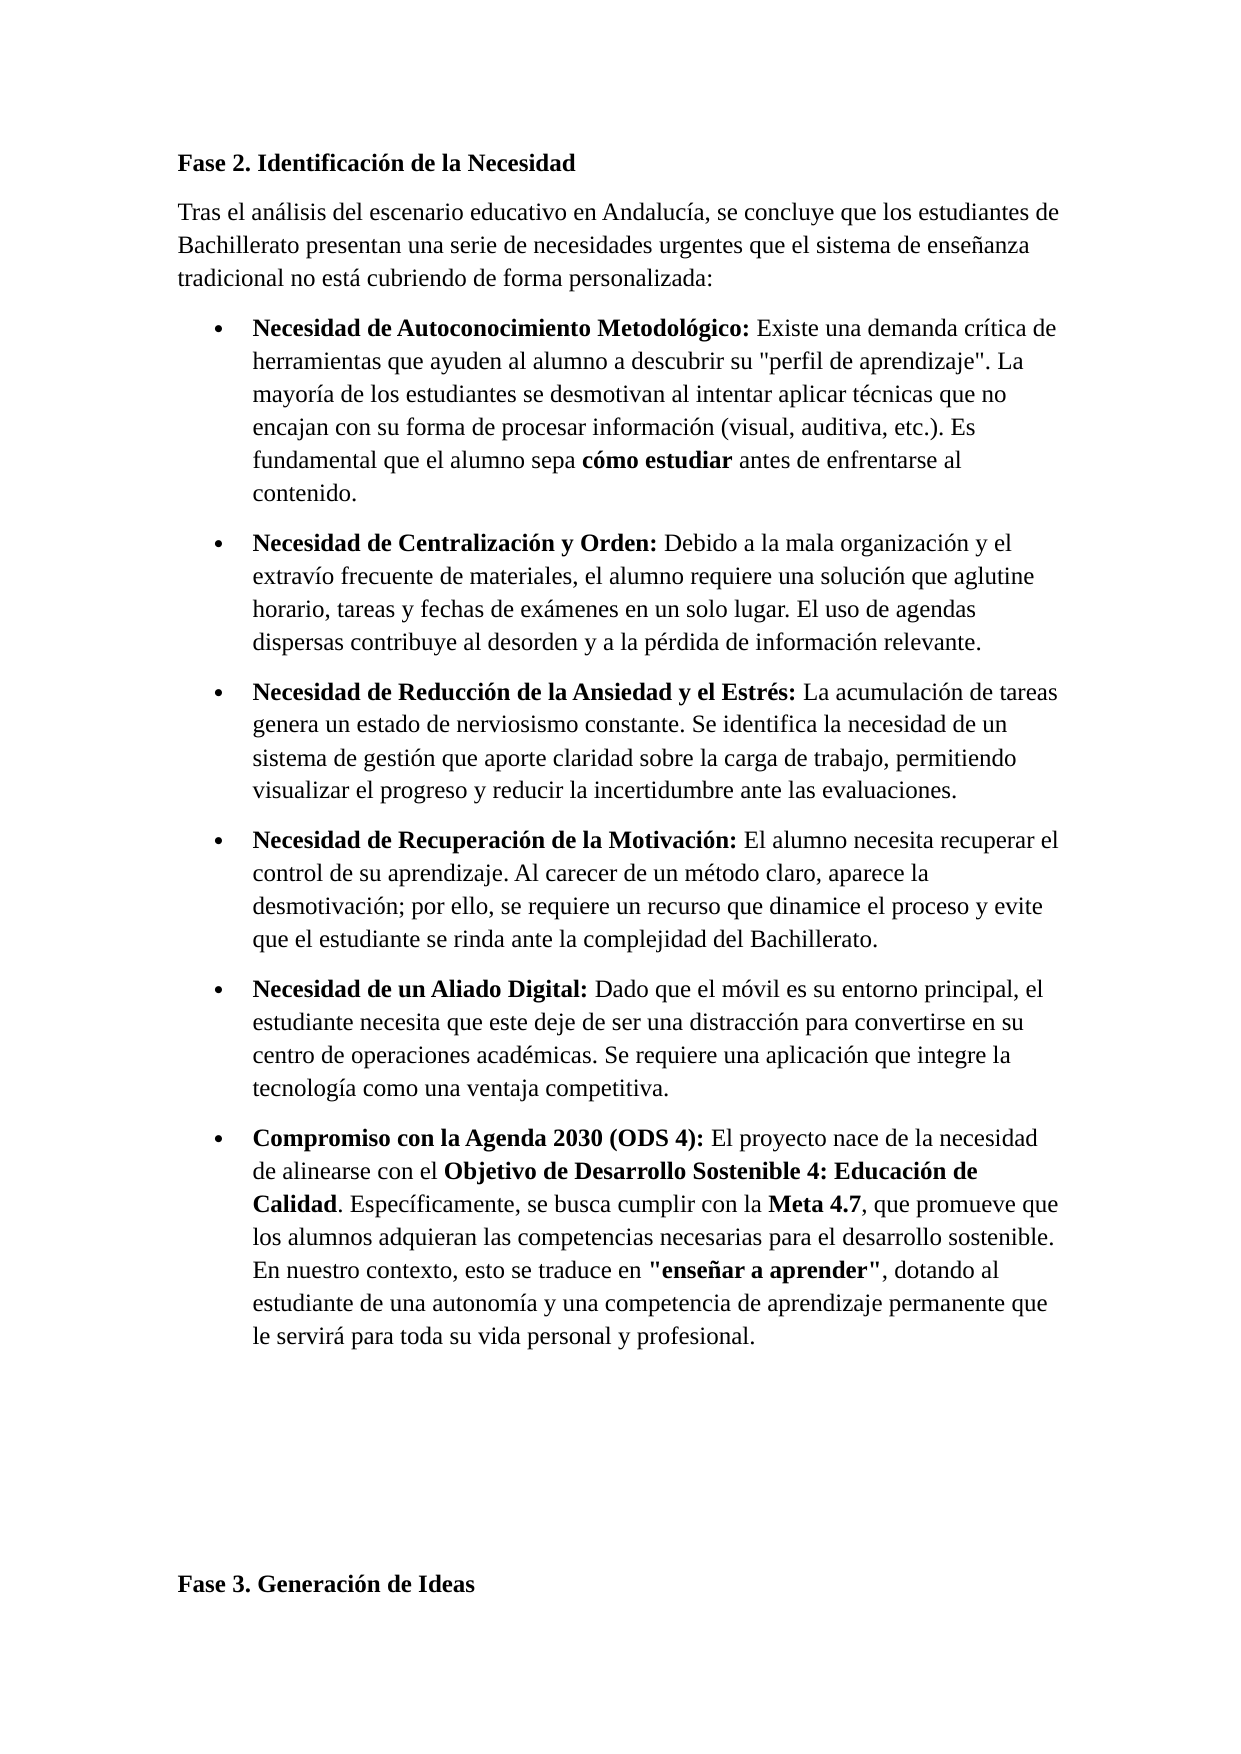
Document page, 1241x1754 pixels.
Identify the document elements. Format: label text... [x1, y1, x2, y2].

list Necesidad de un Aliado Digital: Dado que el móvil es su entorno principal, el estudiante necesita que este deje de ser una distracción para convertirse en su centro de operaciones académicas. Se requiere una aplicación que integre la tecnología como una ventaja competitiva. [215, 974, 1063, 1102]
list Necesidad de Centralización y Orden: Debido a la mala organización y el extravío frecuente de materiales, el alumno requiere una solución que aglutine horario, tareas y fechas de exámenes en un solo lugar. El uso de agendas dispersas contribuye al desorden y a la pérdida de información relevante. [215, 528, 1063, 656]
text Fase 2. Identificación de la Necesidad [177, 148, 1063, 176]
text Fase 3. Generación de Ideas [177, 1569, 1063, 1598]
list Compromiso con la Agenda 2030 (ODS 4): El proyecto nace de la necesidad de alinearse con el Objetivo de Desarrollo Sostenible 4: Educación de Calidad. Específicamente, se busca cumplir con la Meta 4.7, que promueve que los alumnos adquieran las competencias necesarias para el desarrollo sostenible. En nuestro contexto, esto se traduce en "enseñar a aprender", dotando al estudiante de una autonomía y una competencia de aprendizaje permanente que le servirá para toda su vida personal y profesional. [215, 1123, 1063, 1350]
list Necesidad de Recuperación de la Motivación: El alumno necesita recuperar el control de su aprendizaje. Al carecer de un método claro, aparece la desmotivación; por ello, se requiere un recurso que dinamice el proceso y evite que el estudiante se rinda ante la complejidad del Bachillerato. [215, 825, 1063, 953]
list Necesidad de Autoconocimiento Metodológico: Existe una demanda crítica de herramientas que ayuden al alumno a descubrir su "perfil de aprendizaje". La mayoría de los estudiantes se desmotivan al intentar aplicar técnicas que no encajan con su forma de procesar información (visual, auditiva, etc.). Es fundamental que el alumno sepa cómo estudiar antes de enfrentarse al contenido. [215, 313, 1063, 507]
list Necesidad de Reducción de la Ansiedad y el Estrés: La acumulación de tareas genera un estado de nerviosismo constante. Se identifica la necesidad de un sistema de gestión que aporte claridad sobre la carga de trabajo, permitiendo visualizar el progreso y reducir la incertidumbre ante las evaluaciones. [215, 677, 1063, 804]
text Tras el análisis del escenario educativo en Andalucía, se concluye que los estudiantes de Bachillerato presentan una serie de necesidades urgentes que el sistema de enseñanza tradicional no está cubriendo de forma personalizada: [177, 197, 1063, 292]
